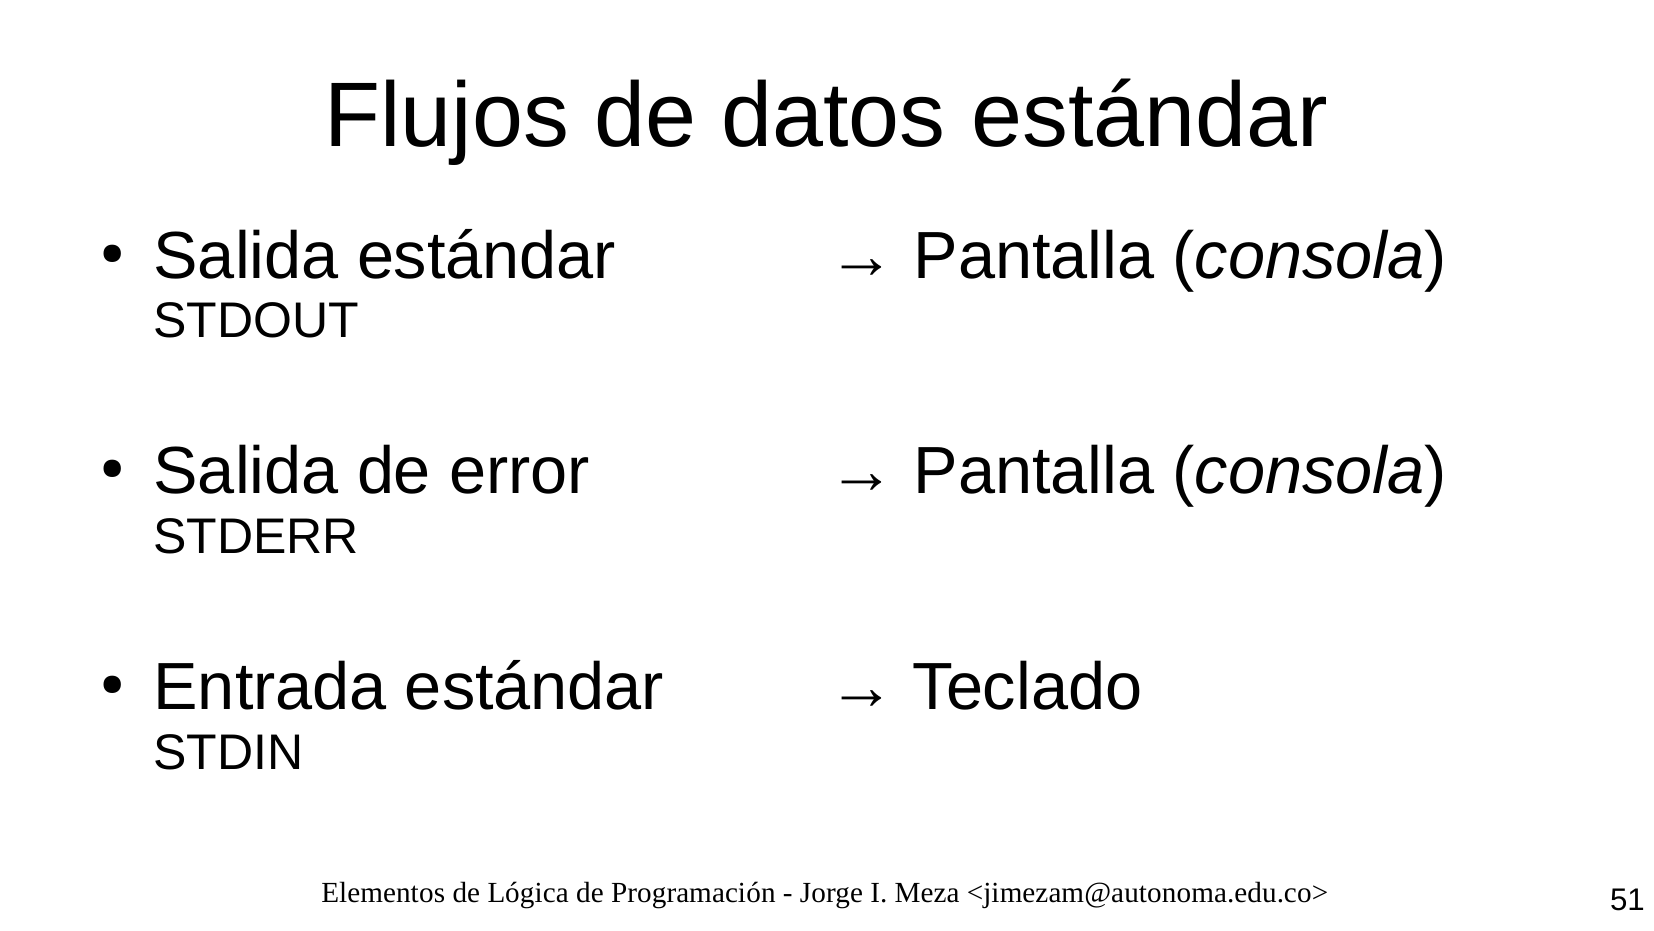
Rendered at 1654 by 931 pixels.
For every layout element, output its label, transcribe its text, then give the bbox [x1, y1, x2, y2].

list Salida estándar → Pantalla (consola) STDOUT Salida de error → Pantalla (consola) STDERR Entrada estándar → Teclado STDIN [82, 217, 1571, 863]
title Flujos de datos estándar [82, 37, 1571, 193]
